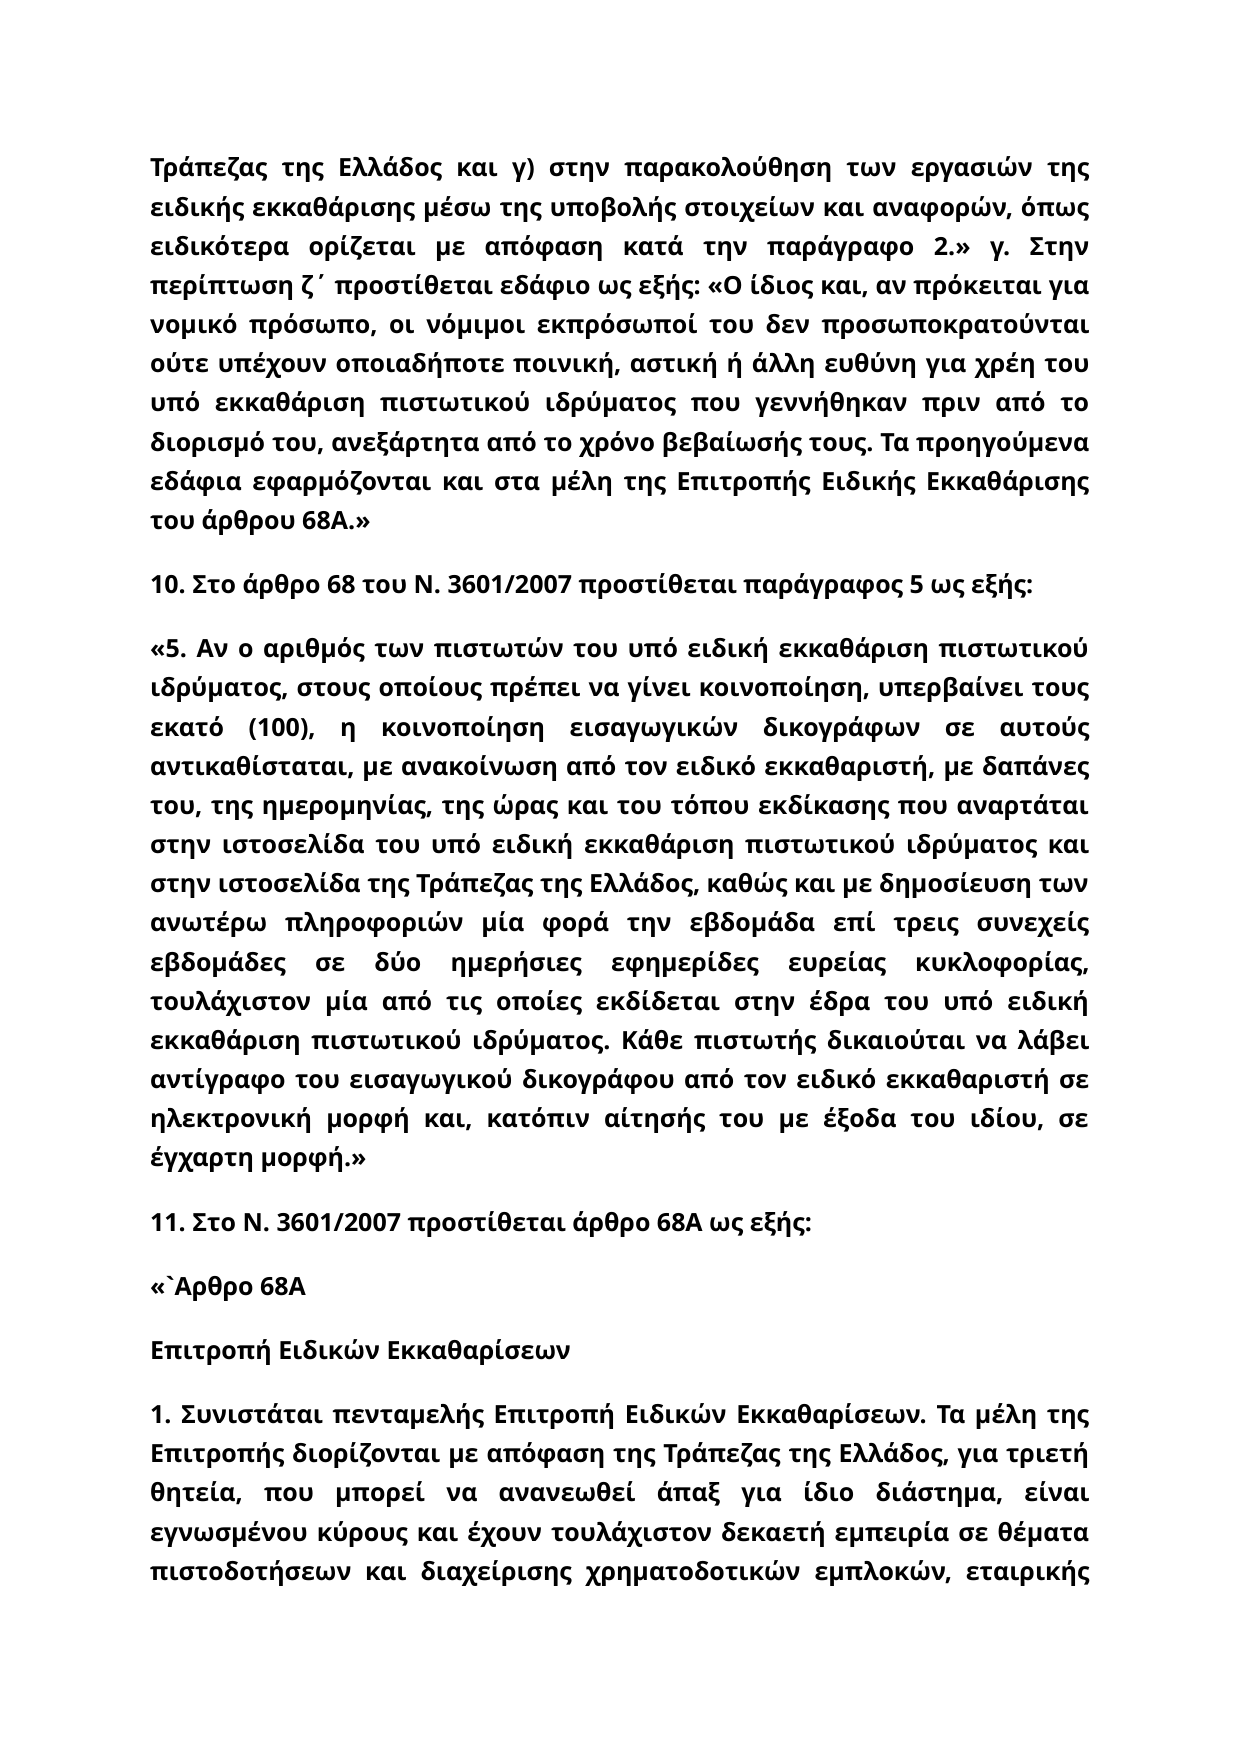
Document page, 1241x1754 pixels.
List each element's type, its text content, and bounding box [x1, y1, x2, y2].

text 1. Συνιστάται πενταμελής Επιτροπή Ειδικών Εκκαθαρίσεων. Τα μέλη της Επιτροπής διορίζονται με απόφαση της Τράπεζας της Ελλάδος, για τριετή θητεία, που μπορεί να ανανεωθεί άπαξ για ίδιο διάστημα, είναι εγνωσμένου κύρους και έχουν τουλάχιστον δεκαετή εμπειρία σε θέματα πιστοδοτήσεων και διαχείρισης χρηματοδοτικών εμπλοκών, εταιρικής [150, 1397, 1090, 1587]
text 11. Στο Ν. 3601/2007 προστίθεται άρθρο 68Α ως εξής: [150, 1204, 1090, 1238]
text «`Αρθρο 68Α [150, 1268, 1090, 1302]
text «5. Αν ο αριθμός των πιστωτών του υπό ειδική εκκαθάριση πιστωτικού ιδρύματος, στους οποίους πρέπει να γίνει κοινοποίηση, υπερβαίνει τους εκατό (100), η κοινοποίηση εισαγωγικών δικογράφων σε αυτούς αντικαθίσταται, με ανακοίνωση από τον ειδικό εκκαθαριστή, με δαπάνες του, της ημερομηνίας, της ώρας και του τόπου εκδίκασης που αναρτάται στην ιστοσελίδα του υπό ειδική εκκαθάριση πιστωτικού ιδρύματος και στην ιστοσελίδα της Τράπεζας της Ελλάδος, καθώς και με δημοσίευση των ανωτέρω πληροφοριών μία φορά την εβδομάδα επί τρεις συνεχείς εβδομάδες σε δύο ημερήσιες εφημερίδες ευρείας κυκλοφορίας, τουλάχιστον μία από τις οποίες εκδίδεται στην έδρα του υπό ειδική εκκαθάριση πιστωτικού ιδρύματος. Κάθε πιστωτής δικαιούται να λάβει αντίγραφο του εισαγωγικού δικογράφου από τον ειδικό εκκαθαριστή σε ηλεκτρονική μορφή και, κατόπιν αίτησής του με έξοδα του ιδίου, σε έγχαρτη μορφή.» [150, 631, 1090, 1174]
text Επιτροπή Ειδικών Εκκαθαρίσεων [150, 1332, 1090, 1367]
text 10. Στο άρθρο 68 του Ν. 3601/2007 προστίθεται παράγραφος 5 ως εξής: [150, 567, 1090, 601]
text Τράπεζας της Ελλάδος και γ) στην παρακολούθηση των εργασιών της ειδικής εκκαθάρισης μέσω της υποβολής στοιχείων και αναφορών, όπως ειδικότερα ορίζεται με απόφαση κατά την παράγραφο 2.» γ. Στην περίπτωση ζ΄ προστίθεται εδάφιο ως εξής: «Ο ίδιος και, αν πρόκειται για νομικό πρόσωπο, οι νόμιμοι εκπρόσωποί του δεν προσωποκρατούνται ούτε υπέχουν οποιαδήποτε ποινική, αστική ή άλλη ευθύνη για χρέη του υπό εκκαθάριση πιστωτικού ιδρύματος που γεννήθηκαν πριν από το διορισμό του, ανεξάρτητα από το χρόνο βεβαίωσής τους. Τα προηγούμενα εδάφια εφαρμόζονται και στα μέλη της Επιτροπής Ειδικής Εκκαθάρισης του άρθρου 68Α.» [150, 150, 1090, 537]
